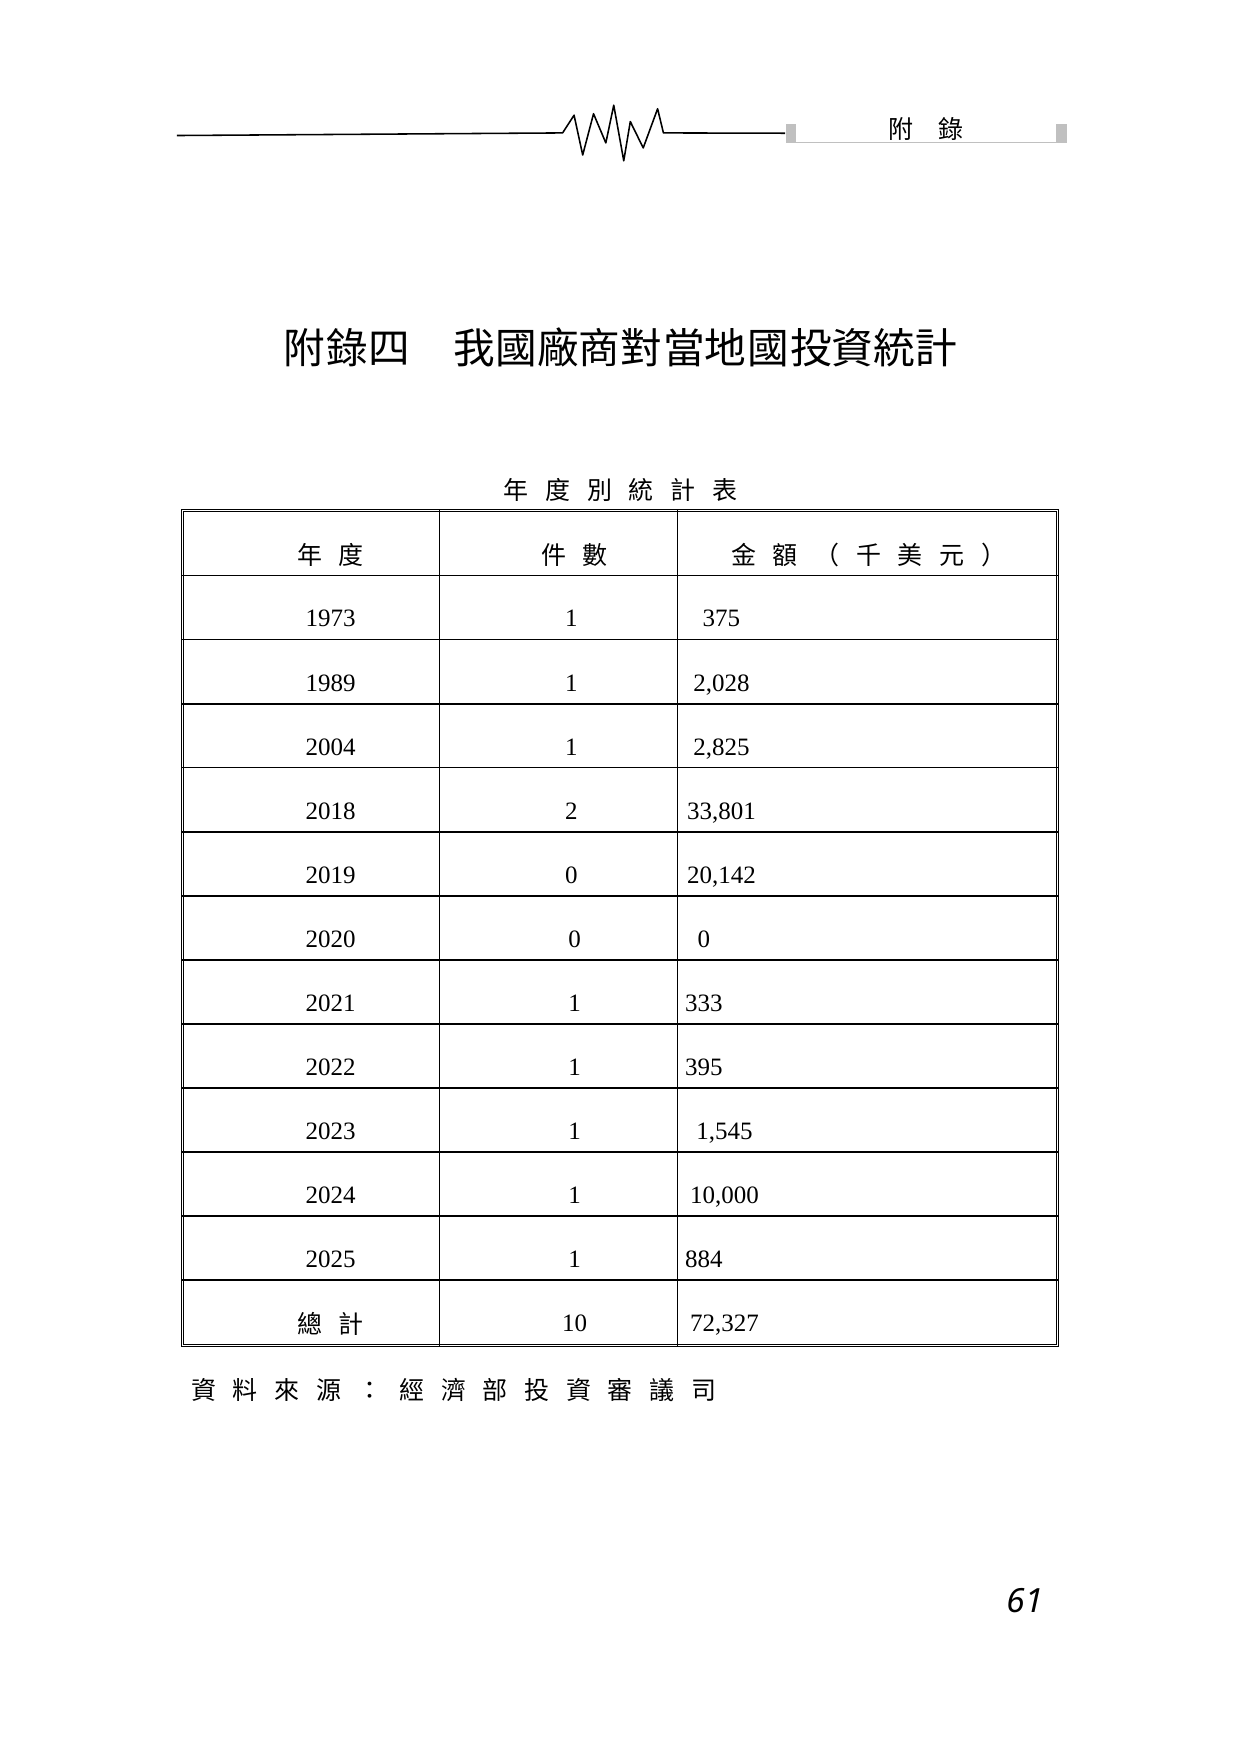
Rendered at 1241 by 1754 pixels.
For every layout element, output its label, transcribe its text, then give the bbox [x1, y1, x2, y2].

table_cell 0 [440, 833, 677, 895]
table_cell 總計 [184, 1281, 439, 1343]
table_cell 33,801 [678, 768, 1056, 831]
table_cell 1 [440, 961, 677, 1023]
table_cell 2025 [184, 1217, 439, 1279]
table_cell 1989 [184, 640, 439, 703]
table_cell 2,028 [678, 640, 1056, 703]
table_cell 1 [440, 1089, 677, 1151]
table_cell 72,327 [678, 1281, 1056, 1343]
table_header 年度 [184, 512, 439, 575]
table_cell 0 [678, 897, 1056, 959]
table_cell 2022 [184, 1025, 439, 1087]
table_cell 1 [440, 1025, 677, 1087]
table_cell 10,000 [678, 1153, 1056, 1215]
table_cell 20,142 [678, 833, 1056, 895]
table_cell 1 [440, 1217, 677, 1279]
table_cell 1 [440, 1153, 677, 1215]
table_cell 1 [440, 640, 677, 703]
table_cell 1 [440, 705, 677, 767]
table_cell 2004 [184, 705, 439, 767]
table_cell 10 [440, 1281, 677, 1343]
table_cell 375 [678, 576, 1056, 639]
table_cell 2021 [184, 961, 439, 1023]
text 年度別統計表 [183, 447, 1058, 509]
table_cell 0 [440, 897, 677, 959]
table_cell 333 [678, 961, 1056, 1023]
table_cell 1,545 [678, 1089, 1056, 1151]
table_header 金額（千美元） [678, 512, 1056, 575]
table_cell 2018 [184, 768, 439, 831]
table_cell 2019 [184, 833, 439, 895]
table_cell 2024 [184, 1153, 439, 1215]
table_cell 884 [678, 1217, 1056, 1279]
text 資料來源：經濟部投資審議司 [183, 1347, 1058, 1409]
table_cell 2,825 [678, 705, 1056, 767]
table_cell 2023 [184, 1089, 439, 1151]
table_cell 2020 [184, 897, 439, 959]
table_cell 1 [440, 576, 677, 639]
table_cell 2 [440, 768, 677, 831]
table_cell 395 [678, 1025, 1056, 1087]
text 附錄四 我國廠商對當地國投資統計 [183, 304, 1058, 366]
table_header 件數 [440, 512, 677, 575]
table_cell 1973 [184, 576, 439, 639]
